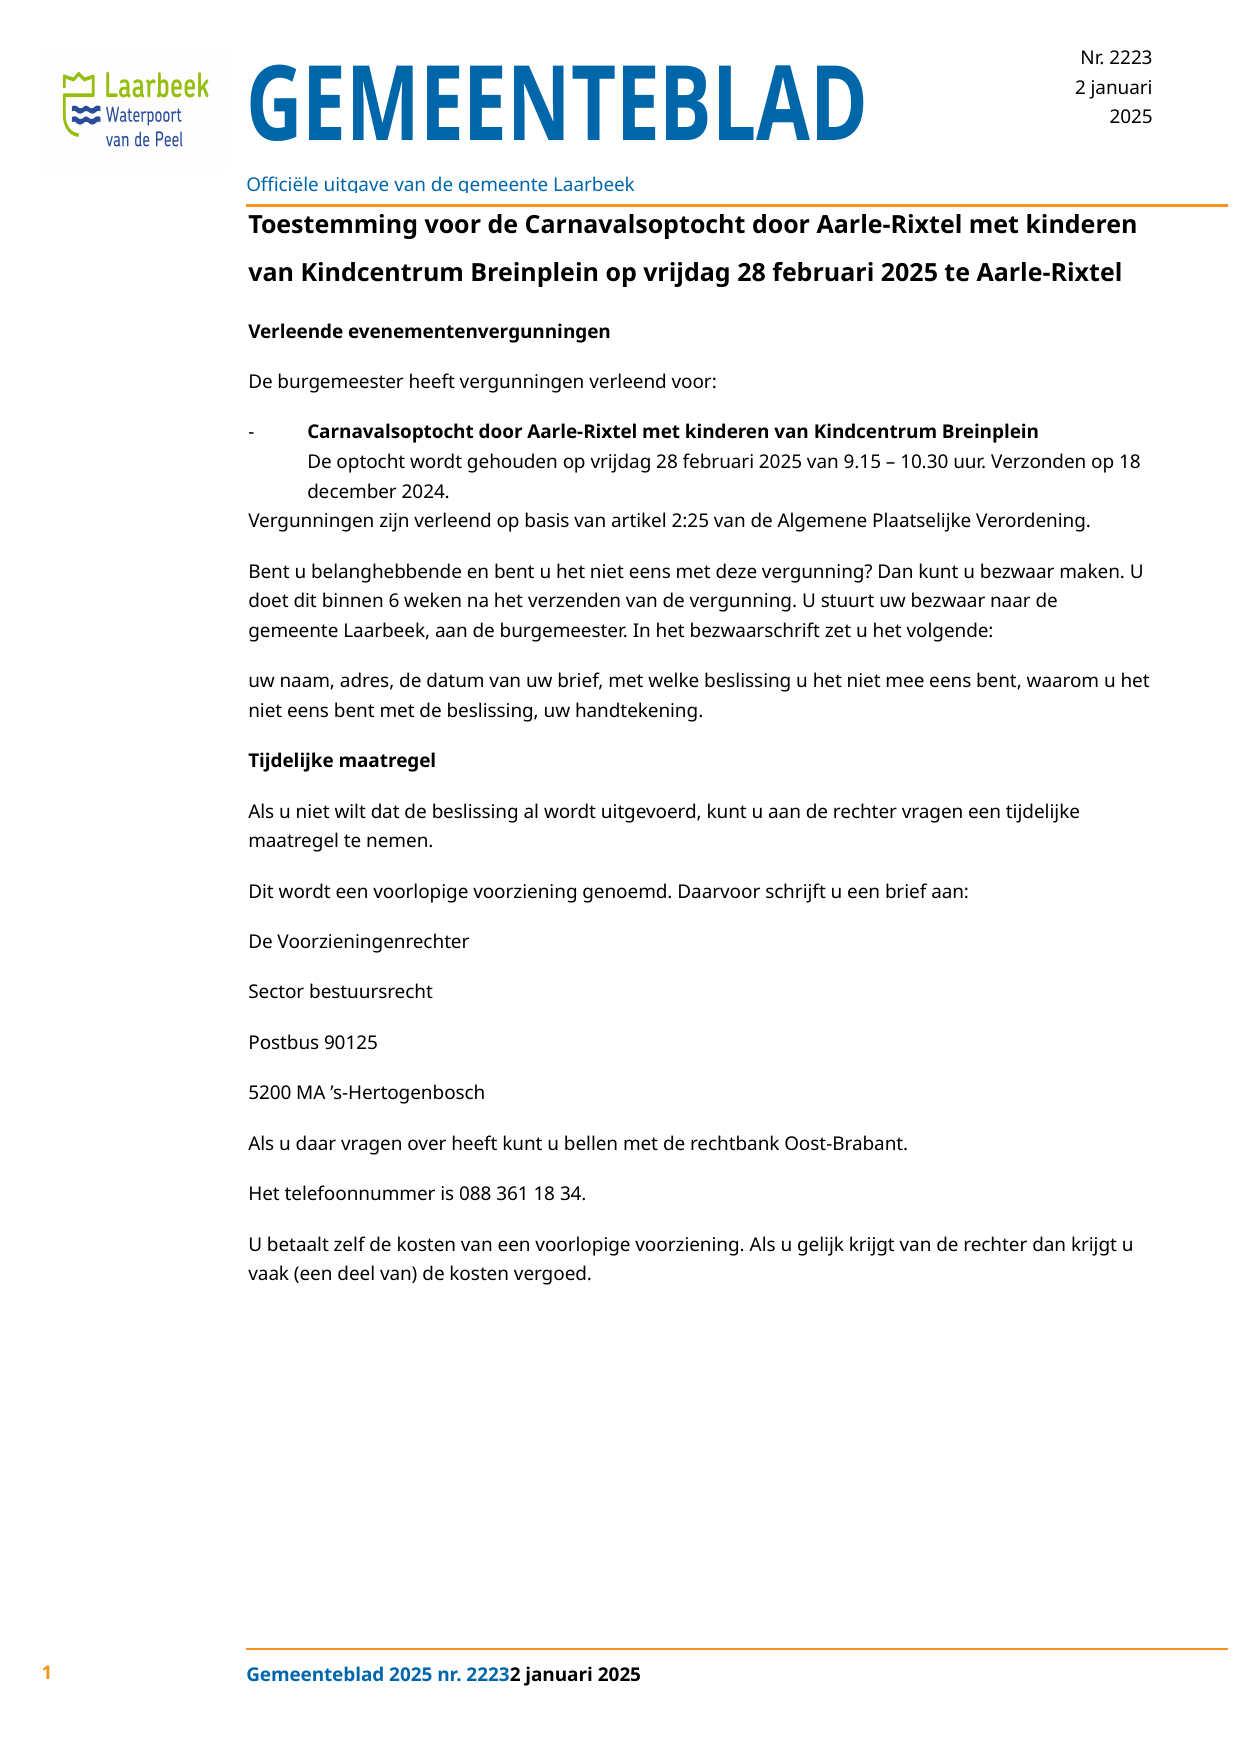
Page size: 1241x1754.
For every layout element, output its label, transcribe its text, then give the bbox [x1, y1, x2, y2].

text Tijdelijke maatregel [248, 747, 1152, 773]
text Toestemming voor de Carnavalsoptocht door Aarle-Rixtel met kinderen van Kindcentrum Breinplein op vrijdag 28 februari 2025 te Aarle-Rixtel [248, 207, 1152, 288]
text Verleende evenementenvergunningen [248, 318, 1152, 344]
text U betaalt zelf de kosten van een voorlopige voorziening. Als u gelijk krijgt van de rechter dan krijgt u vaak (een deel van) de kosten vergoed. [248, 1231, 1152, 1286]
text Bent u belanghebbende en bent u het niet eens met deze vergunning? Dan kunt u bezwaar maken. U doet dit binnen 6 weken na het verzenden van de vergunning. U stuurt uw bezwaar naar de gemeente Laarbeek, aan de burgemeester. In het bezwaarschrift zet u het volgende: [248, 558, 1152, 643]
text Dit wordt een voorlopige voorziening genoemd. Daarvoor schrijft u een brief aan: [248, 878, 1152, 904]
text 5200 MA ’s-Hertogenbosch [248, 1079, 1152, 1105]
text De Voorzieningenrechter [248, 928, 1152, 954]
text Postbus 90125 [248, 1029, 1152, 1055]
text Als u daar vragen over heeft kunt u bellen met de rechtbank Oost-Brabant. [248, 1130, 1152, 1156]
list Carnavalsoptocht door Aarle-Rixtel met kinderen van Kindcentrum Breinplein [248, 419, 1152, 444]
text Sector bestuursrecht [248, 979, 1152, 1004]
list De optocht wordt gehouden op vrijdag 28 februari 2025 van 9.15 – 10.30 uur. Verzonden op 18 december 2024. [248, 448, 1152, 504]
text uw naam, adres, de datum van uw brief, met welke beslissing u het niet mee eens bent, waarom u het niet eens bent met de beslissing, uw handtekening. [248, 667, 1152, 723]
text Als u niet wilt dat de beslissing al wordt uitgevoerd, kunt u aan de rechter vragen een tijdelijke maatregel te nemen. [248, 798, 1152, 853]
text Het telefoonnummer is 088 361 18 34. [248, 1180, 1152, 1206]
picture [41, 47, 231, 172]
text Vergunningen zijn verleend op basis van artikel 2:25 van de Algemene Plaatselijke Verordening. [248, 507, 1152, 533]
text De burgemeester heeft vergunningen verleend voor: [248, 368, 1152, 394]
